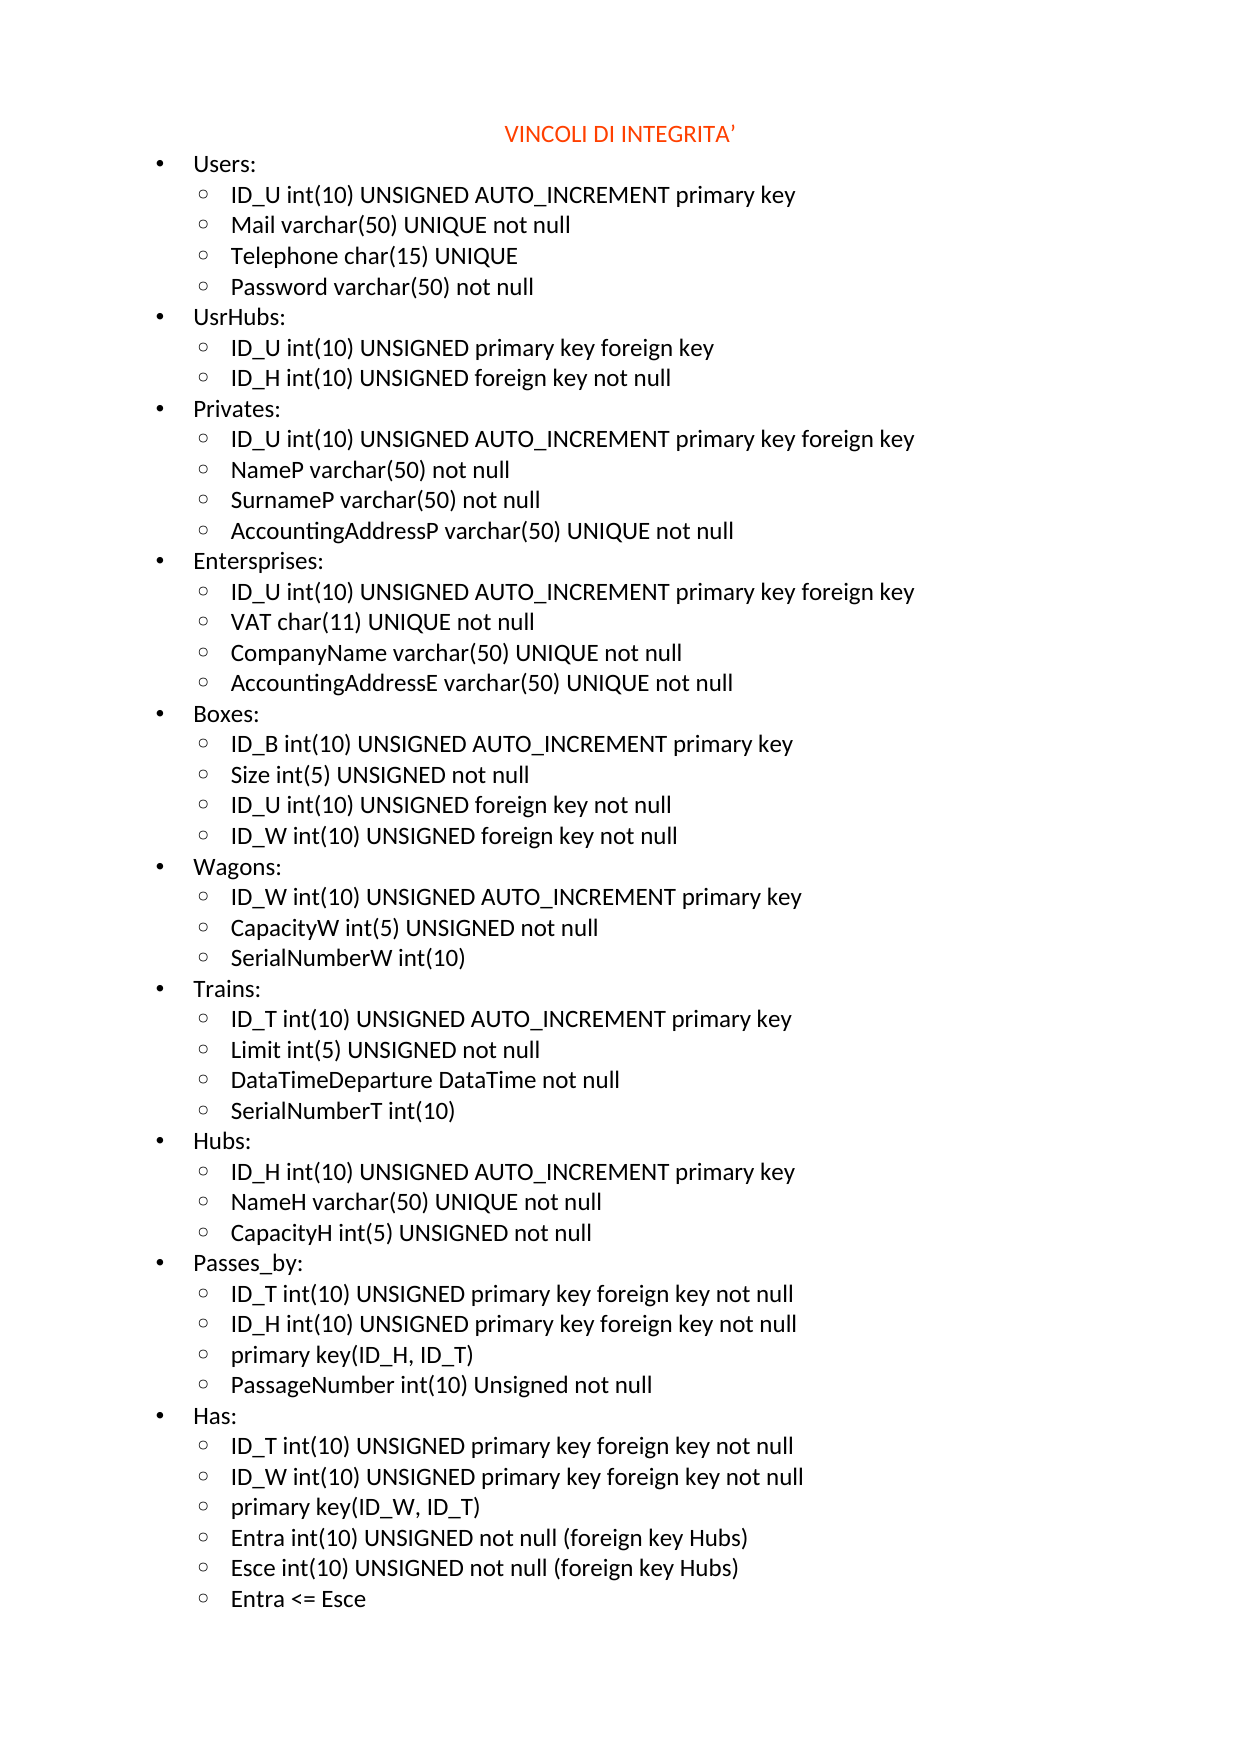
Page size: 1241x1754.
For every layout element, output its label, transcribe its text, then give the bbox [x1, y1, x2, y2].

list Entra <= Esce [193, 1583, 1122, 1614]
list Mail varchar(50) UNIQUE not null [193, 210, 1122, 240]
list Entra int(10) UNSIGNED not null (foreign key Hubs) [193, 1522, 1122, 1553]
list ID_T int(10) UNSIGNED AUTO_INCREMENT primary key [193, 1003, 1122, 1034]
list ID_U int(10) UNSIGNED primary key foreign key [193, 332, 1122, 362]
list UsrHubs: [156, 301, 1122, 332]
list ID_H int(10) UNSIGNED primary key foreign key not null [193, 1308, 1122, 1339]
list NameP varchar(50) not null [193, 454, 1122, 484]
list Size int(5) UNSIGNED not null [193, 759, 1122, 789]
list Esce int(10) UNSIGNED not null (foreign key Hubs) [193, 1553, 1122, 1583]
list Boxes: [156, 698, 1122, 728]
list Wagons: [156, 851, 1122, 881]
list Trains: [156, 973, 1122, 1003]
list ID_U int(10) UNSIGNED AUTO_INCREMENT primary key foreign key [193, 576, 1122, 606]
list ID_B int(10) UNSIGNED AUTO_INCREMENT primary key [193, 728, 1122, 759]
list Telephone char(15) UNIQUE [193, 240, 1122, 271]
list ID_H int(10) UNSIGNED AUTO_INCREMENT primary key [193, 1156, 1122, 1186]
list VAT char(11) UNIQUE not null [193, 606, 1122, 637]
list ID_W int(10) UNSIGNED AUTO_INCREMENT primary key [193, 881, 1122, 912]
list ID_U int(10) UNSIGNED AUTO_INCREMENT primary key [193, 179, 1122, 210]
list Passes_by: [156, 1247, 1122, 1278]
text VINCOLI DI INTEGRITA’ [118, 118, 1122, 149]
list ID_T int(10) UNSIGNED primary key foreign key not null [193, 1278, 1122, 1308]
list Has: [156, 1400, 1122, 1431]
list Limit int(5) UNSIGNED not null [193, 1034, 1122, 1064]
list PassageNumber int(10) Unsigned not null [193, 1369, 1122, 1400]
list CapacityH int(5) UNSIGNED not null [193, 1217, 1122, 1247]
list ID_T int(10) UNSIGNED primary key foreign key not null [193, 1431, 1122, 1461]
list ID_U int(10) UNSIGNED AUTO_INCREMENT primary key foreign key [193, 423, 1122, 454]
list DataTimeDeparture DataTime not null [193, 1064, 1122, 1095]
list AccountingAddressP varchar(50) UNIQUE not null [193, 515, 1122, 545]
list Entersprises: [156, 545, 1122, 576]
list SurnameP varchar(50) not null [193, 484, 1122, 515]
list Password varchar(50) not null [193, 271, 1122, 301]
list CompanyName varchar(50) UNIQUE not null [193, 637, 1122, 667]
list ID_U int(10) UNSIGNED foreign key not null [193, 789, 1122, 820]
list primary key(ID_H, ID_T) [193, 1339, 1122, 1369]
list ID_H int(10) UNSIGNED foreign key not null [193, 362, 1122, 393]
list AccountingAddressE varchar(50) UNIQUE not null [193, 667, 1122, 698]
list Users: [156, 149, 1122, 179]
list ID_W int(10) UNSIGNED foreign key not null [193, 820, 1122, 851]
list CapacityW int(5) UNSIGNED not null [193, 912, 1122, 942]
list NameH varchar(50) UNIQUE not null [193, 1186, 1122, 1217]
list Privates: [156, 393, 1122, 423]
list ID_W int(10) UNSIGNED primary key foreign key not null [193, 1461, 1122, 1492]
list Hubs: [156, 1125, 1122, 1156]
list SerialNumberW int(10) [193, 942, 1122, 973]
list primary key(ID_W, ID_T) [193, 1492, 1122, 1522]
list SerialNumberT int(10) [193, 1095, 1122, 1125]
